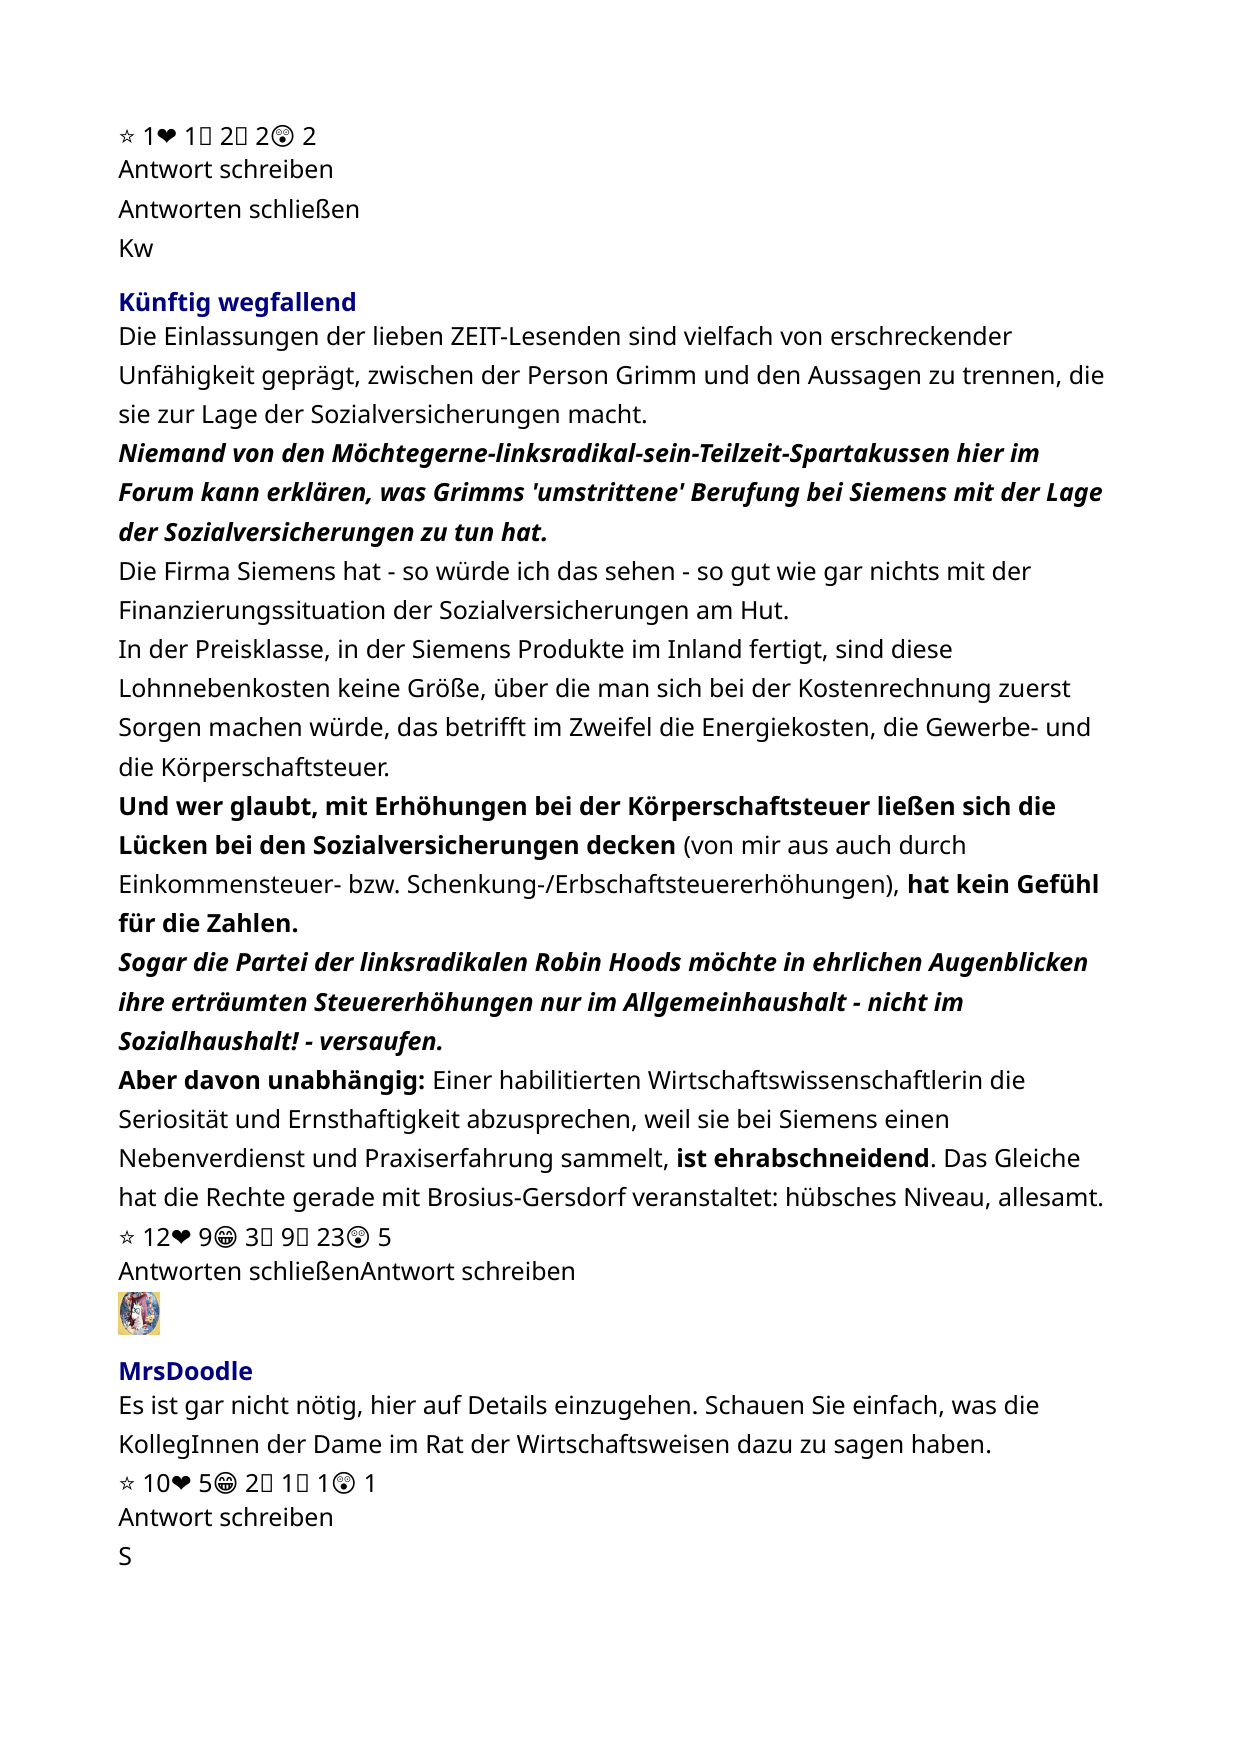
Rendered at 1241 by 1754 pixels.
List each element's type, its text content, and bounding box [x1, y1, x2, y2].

text In der Preisklasse, in der Siemens Produkte im Inland fertigt, sind diese Lohnnebenkosten keine Größe, über die man sich bei der Kostenrechnung zuerst Sorgen machen würde, das betrifft im Zweifel die Energiekosten, die Gewerbe- und die Körperschaftsteuer. [118, 632, 1122, 783]
text ⭐️ 12❤️ 9😁 3🙁 9🤨 23😲 5 [118, 1219, 1122, 1253]
text Es ist gar nicht nötig, hier auf Details einzugehen. Schauen Sie einfach, was die KollegInnen der Dame im Rat der Wirtschaftsweisen dazu zu sagen haben. [118, 1387, 1122, 1461]
text ⭐️ 10❤️ 5😁 2🙁 1🤨 1😲 1 [118, 1466, 1122, 1500]
text ⭐️ 1❤️ 1🙁 2🤨 2😲 2 [118, 118, 1122, 152]
text Die Einlassungen der lieben ZEIT-Lesenden sind vielfach von erschreckender Unfähigkeit geprägt, zwischen der Person Grimm und den Aussagen zu trennen, die sie zur Lage der Sozialversicherungen macht. [118, 318, 1122, 431]
text Antwort schreiben [118, 1500, 1122, 1534]
text Aber davon unabhängig: Einer habilitierten Wirtschaftswissenschaftlerin die Seriosität und Ernsthaftigkeit abzusprechen, weil sie bei Siemens einen Nebenverdienst und Praxiserfahrung sammelt, ist ehrabschneidend. Das Gleiche hat die Rechte gerade mit Brosius-Gersdorf veranstaltet: hübsches Niveau, allesamt. [118, 1062, 1122, 1214]
text S [118, 1539, 1122, 1573]
text Die Firma Siemens hat - so würde ich das sehen - so gut wie gar nichts mit der Finanzierungssituation der Sozialversicherungen am Hut. [118, 553, 1122, 627]
text Niemand von den Möchtegerne-linksradikal-sein-Teilzeit-Spartakussen hier im Forum kann erklären, was Grimms 'umstrittene' Berufung bei Siemens mit der Lage der Sozialversicherungen zu tun hat. [118, 436, 1122, 548]
picture [118, 1292, 161, 1335]
subtitle Künftig wegfallend [118, 284, 1122, 318]
text Antwort schreiben [118, 152, 1122, 186]
text Antworten schließen [118, 191, 1122, 225]
text Antworten schließenAntwort schreiben [118, 1253, 1122, 1287]
text Und wer glaubt, mit Erhöhungen bei der Körperschaftsteuer ließen sich die Lücken bei den Sozialversicherungen decken (von mir aus auch durch Einkommensteuer- bzw. Schenkung-/Erbschaftsteuererhöhungen), hat kein Gefühl für die Zahlen. [118, 788, 1122, 940]
text Kw [118, 231, 1122, 264]
text Sogar die Partei der linksradikalen Robin Hoods möchte in ehrlichen Augenblicken ihre erträumten Steuererhöhungen nur im Allgemeinhaushalt - nicht im Sozialhaushalt! - versaufen. [118, 945, 1122, 1057]
subtitle MrsDoodle [118, 1353, 1122, 1387]
